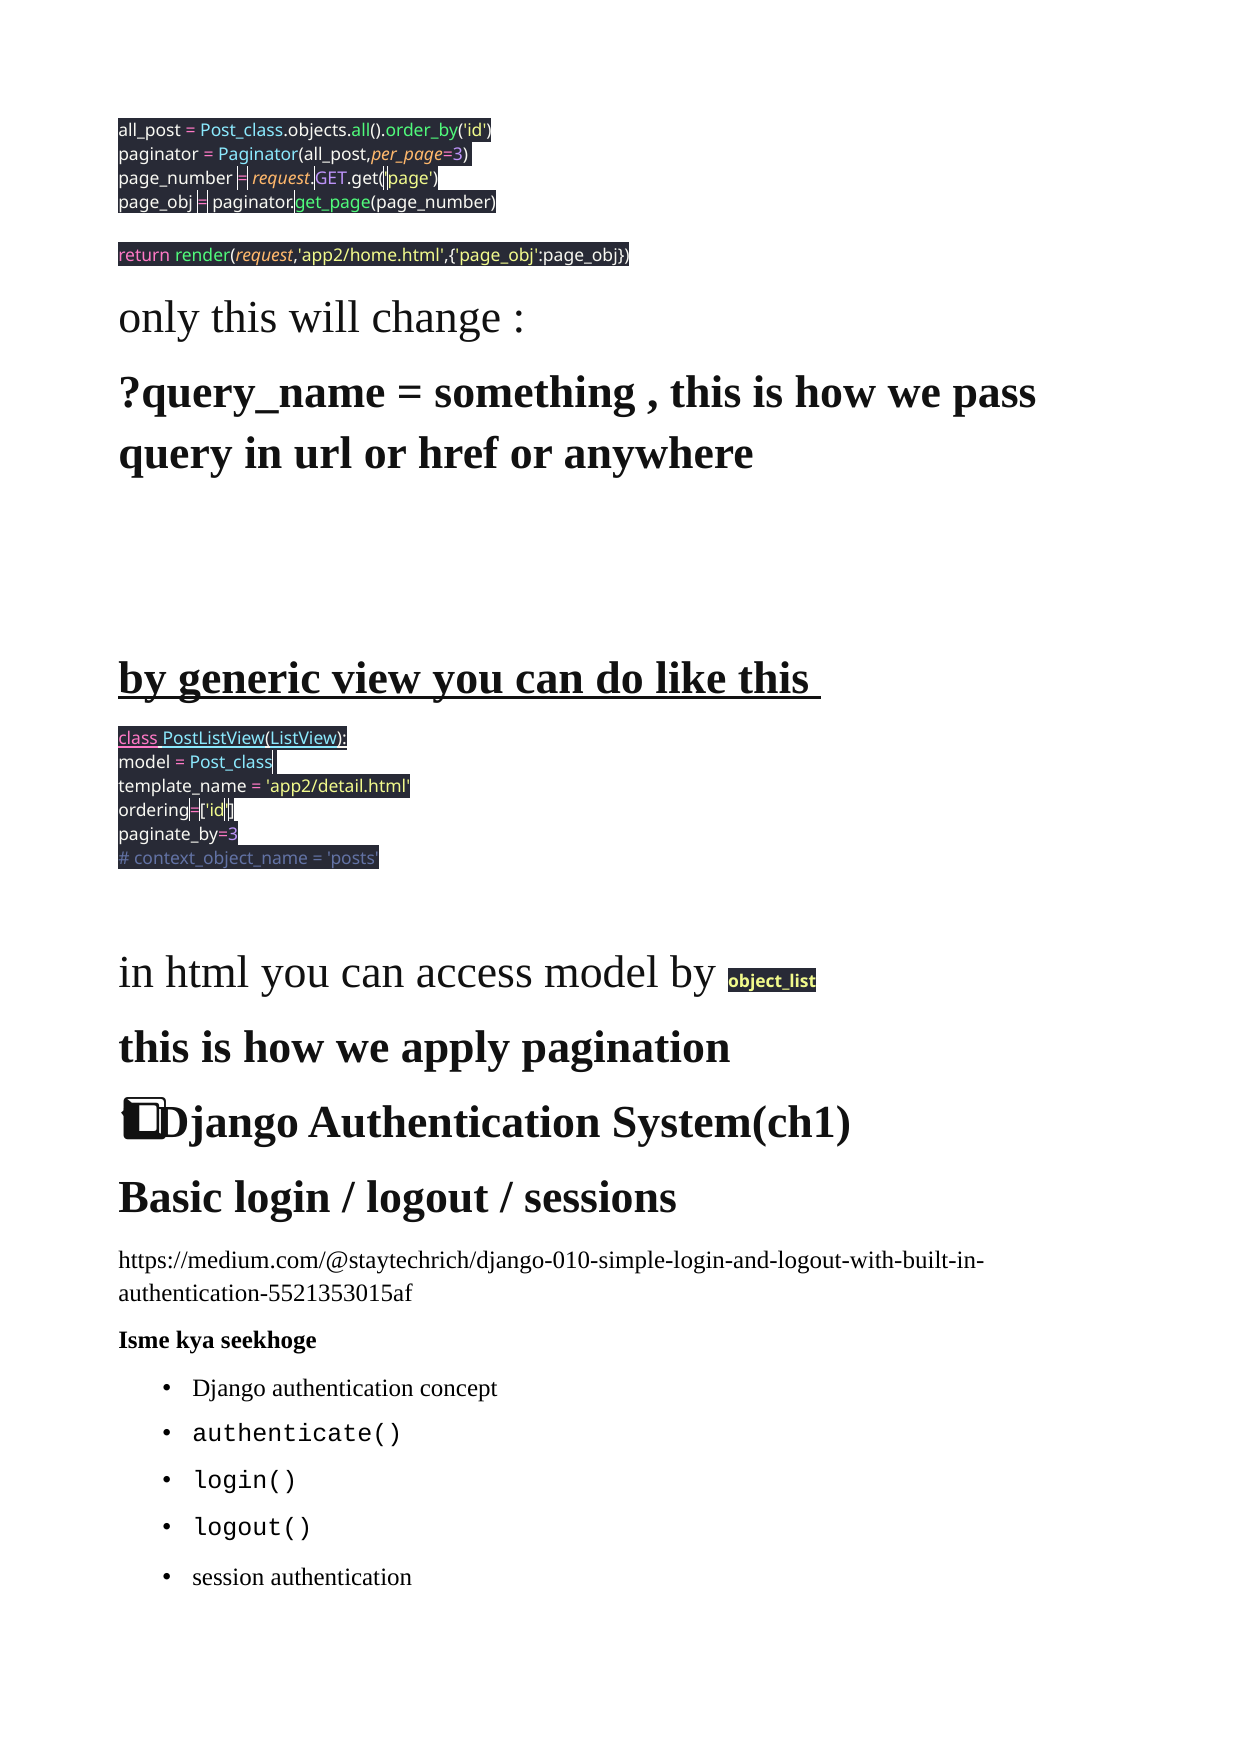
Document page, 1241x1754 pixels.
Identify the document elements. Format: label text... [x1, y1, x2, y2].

text in html you can access model by object_list [118, 944, 1122, 997]
text by generic view you can do like this [118, 651, 1122, 704]
text ?query_name = something , this is how we pass query in url or href or anywhere [118, 365, 1122, 478]
text Isme kya seekhoge [118, 1325, 1122, 1354]
text page_number = request.GET.get('page') [118, 166, 1122, 190]
text ordering=['id'] [118, 798, 1122, 821]
text https://medium.com/@staytechrich/django-010-simple-login-and-logout-with-built-in-authentication-5521353015af [118, 1245, 1122, 1306]
text template_name = 'app2/detail.html' [118, 774, 1122, 798]
text # context_object_name = 'posts' [118, 845, 1122, 869]
text model = Post_class [118, 750, 1122, 774]
list authenticate() [162, 1421, 1122, 1449]
text this is how we apply pagination [118, 1019, 1122, 1072]
text class PostListView(ListView): [118, 726, 1122, 750]
text paginate_by=3 [118, 821, 1122, 845]
text return render(request,'app2/home.html',{'page_obj':page_obj}) [118, 242, 1122, 266]
list Django authentication concept [162, 1373, 1122, 1402]
text page_obj = paginator.get_page(page_number) [118, 190, 1122, 213]
text Basic login / logout / sessions [118, 1169, 1122, 1222]
text only this will change : [118, 290, 1122, 343]
list logout() [162, 1515, 1122, 1543]
text 1️⃣ Django Authentication System(ch1) [118, 1094, 1122, 1147]
text paginator = Paginator(all_post,per_page=3) [118, 142, 1122, 166]
list login() [162, 1468, 1122, 1496]
list session authentication [162, 1562, 1122, 1591]
text all_post = Post_class.objects.all().order_by('id') [118, 118, 1122, 142]
